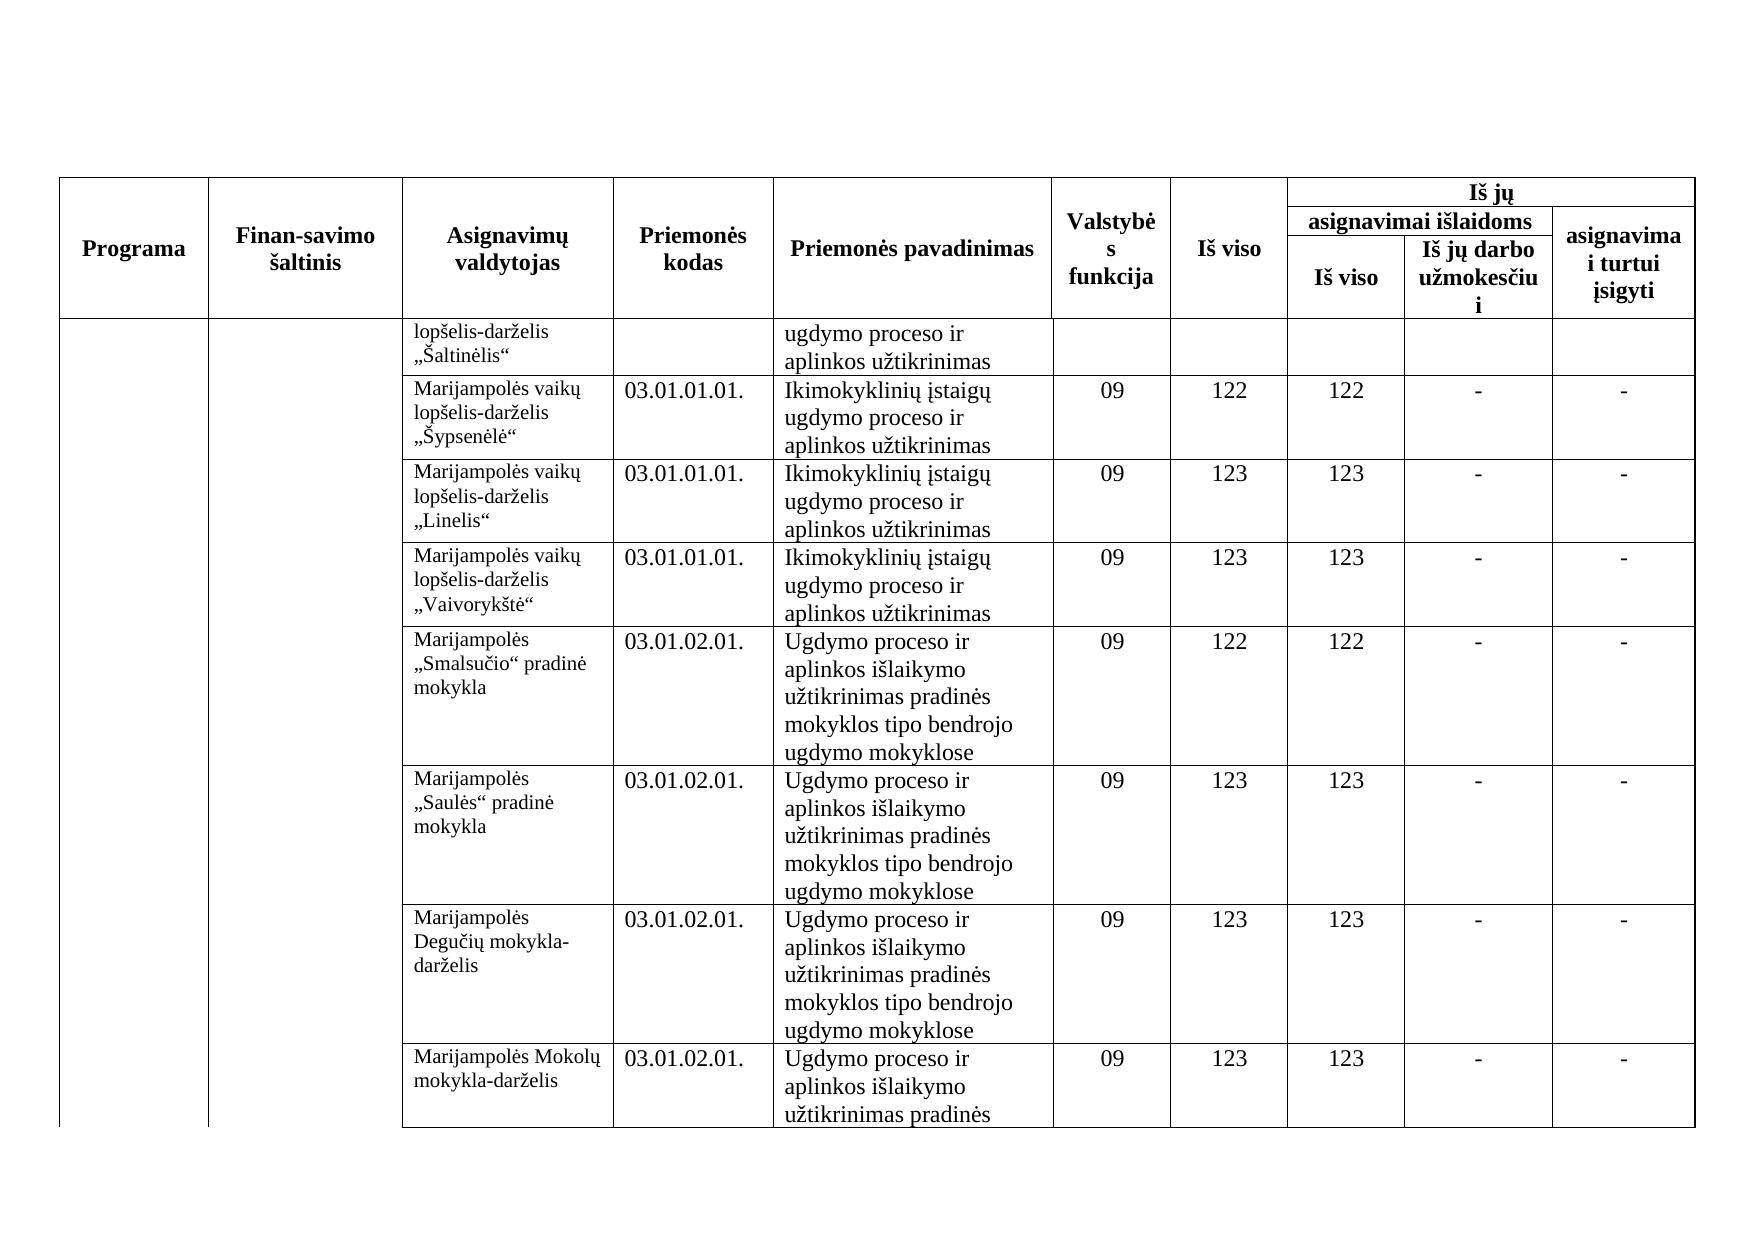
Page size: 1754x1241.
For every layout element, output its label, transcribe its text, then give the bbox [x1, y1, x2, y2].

table_cell [60, 904, 208, 1043]
table_cell [60, 459, 208, 542]
table_header Finan-savimo šaltinis [209, 178, 402, 318]
table_cell Marijampolės vaikų lopšelis-darželis „Linelis“ [403, 460, 613, 542]
table_cell 123 [1288, 543, 1404, 626]
table_cell Marijampolės vaikų lopšelis-darželis „Vaivorykštė“ [403, 543, 613, 626]
table_cell Ugdymo proceso ir aplinkos išlaikymo užtikrinimas pradinės mokyklos tipo bendrojo ugdymo mokyklose [774, 627, 1053, 765]
table_cell Iš viso [1288, 236, 1404, 318]
table_cell Marijampolės „Saulės“ pradinė mokykla [403, 766, 613, 904]
table_cell [60, 542, 208, 626]
table_cell Ikimokyklinių įstaigų ugdymo proceso ir aplinkos užtikrinimas [774, 376, 1053, 458]
table_header Priemonės kodas [614, 178, 773, 318]
table_cell - [1553, 1044, 1694, 1127]
table_cell 122 [1288, 627, 1404, 765]
table_cell asignavimai išlaidoms [1288, 207, 1552, 234]
table_cell Ikimokyklinių įstaigų ugdymo proceso ir aplinkos užtikrinimas [774, 543, 1053, 626]
table_cell - [1405, 376, 1552, 458]
table_cell [209, 1043, 402, 1127]
table_cell [60, 765, 208, 904]
table_cell [209, 375, 402, 458]
table_cell - [1405, 319, 1552, 374]
table_cell 123 [1171, 905, 1287, 1043]
table_header Programa [60, 178, 208, 318]
table_cell lopšelis-darželis „Šaltinėlis“ [403, 319, 613, 374]
table_cell 123 [1288, 460, 1404, 542]
table_cell 123 [1288, 766, 1404, 904]
table_cell [60, 375, 208, 458]
table_header Iš viso [1171, 178, 1287, 318]
table_cell [614, 319, 773, 374]
table_header Priemonės pavadinimas [774, 178, 1051, 318]
table_cell 03.01.02.01. [614, 905, 773, 1043]
table_header Asignavimų valdytojas [403, 178, 613, 318]
table_cell Marijampolės Mokolų mokykla-darželis [403, 1044, 613, 1127]
table_cell Ugdymo proceso ir aplinkos išlaikymo užtikrinimas pradinės mokyklos tipo bendrojo ugdymo mokyklose [774, 766, 1053, 904]
table_cell [1171, 319, 1287, 374]
table_cell Ikimokyklinių įstaigų ugdymo proceso ir aplinkos užtikrinimas [774, 460, 1053, 542]
table_cell 123 [1171, 1044, 1287, 1127]
table_cell Marijampolės vaikų lopšelis-darželis „Šypsenėlė“ [403, 376, 613, 458]
table_cell 123 [1288, 1044, 1404, 1127]
table_cell - [1553, 543, 1694, 626]
table_cell 122 [1171, 376, 1287, 458]
table_cell [209, 765, 402, 904]
table_cell Ugdymo proceso ir aplinkos išlaikymo užtikrinimas pradinės mokyklos tipo bendrojo ugdymo mokyklose [774, 905, 1053, 1043]
table_cell 03.01.02.01. [614, 1044, 773, 1127]
table_cell 09 [1054, 543, 1170, 626]
table_cell Iš jų darbo užmokesčiui [1405, 236, 1552, 318]
table_cell 09 [1054, 627, 1170, 765]
table_cell [60, 626, 208, 765]
table_cell [1054, 319, 1170, 374]
table_cell - [1553, 905, 1694, 1043]
table_cell 03.01.01.01. [614, 460, 773, 542]
table_cell 123 [1171, 460, 1287, 542]
table_cell 123 [1171, 766, 1287, 904]
table_cell asignavimai turtui įsigyti [1553, 207, 1694, 318]
table_cell - [1405, 460, 1552, 542]
table_cell 03.01.01.01. [614, 376, 773, 458]
table_cell 123 [1171, 543, 1287, 626]
table_cell 09 [1054, 460, 1170, 542]
table_cell 03.01.02.01. [614, 766, 773, 904]
table_cell 09 [1054, 766, 1170, 904]
table_cell [60, 1043, 208, 1127]
table_cell [209, 626, 402, 765]
table_cell 122 [1288, 376, 1404, 458]
table_cell - [1405, 627, 1552, 765]
table_cell 09 [1054, 376, 1170, 458]
table_cell 03.01.01.01. [614, 543, 773, 626]
table_header Iš jų [1288, 178, 1694, 206]
table_cell 03.01.02.01. [614, 627, 773, 765]
table_cell - [1405, 766, 1552, 904]
table_cell - [1405, 1044, 1552, 1127]
table_cell Marijampolės „Smalsučio“ pradinė mokykla [403, 627, 613, 765]
table_cell 09 [1054, 1044, 1170, 1127]
table_cell [1288, 319, 1404, 374]
table_cell 122 [1171, 627, 1287, 765]
table_cell - [1553, 319, 1694, 374]
table_cell [60, 319, 208, 374]
table_cell ugdymo proceso ir aplinkos užtikrinimas [774, 319, 1053, 374]
table_cell - [1405, 905, 1552, 1043]
table_cell Ugdymo proceso ir aplinkos išlaikymo užtikrinimas pradinės [774, 1044, 1053, 1127]
table_cell - [1553, 460, 1694, 542]
table_cell - [1553, 766, 1694, 904]
table_cell 09 [1054, 905, 1170, 1043]
table_cell 123 [1288, 905, 1404, 1043]
table_cell [209, 904, 402, 1043]
table_cell - [1405, 543, 1552, 626]
table_cell [209, 319, 402, 374]
table_cell - [1553, 376, 1694, 458]
table_cell - [1553, 627, 1694, 765]
table_cell [209, 459, 402, 542]
table_cell Marijampolės Degučių mokykla-darželis [403, 905, 613, 1043]
table_header Valstybės funkcija [1052, 178, 1170, 318]
table_cell [209, 542, 402, 626]
